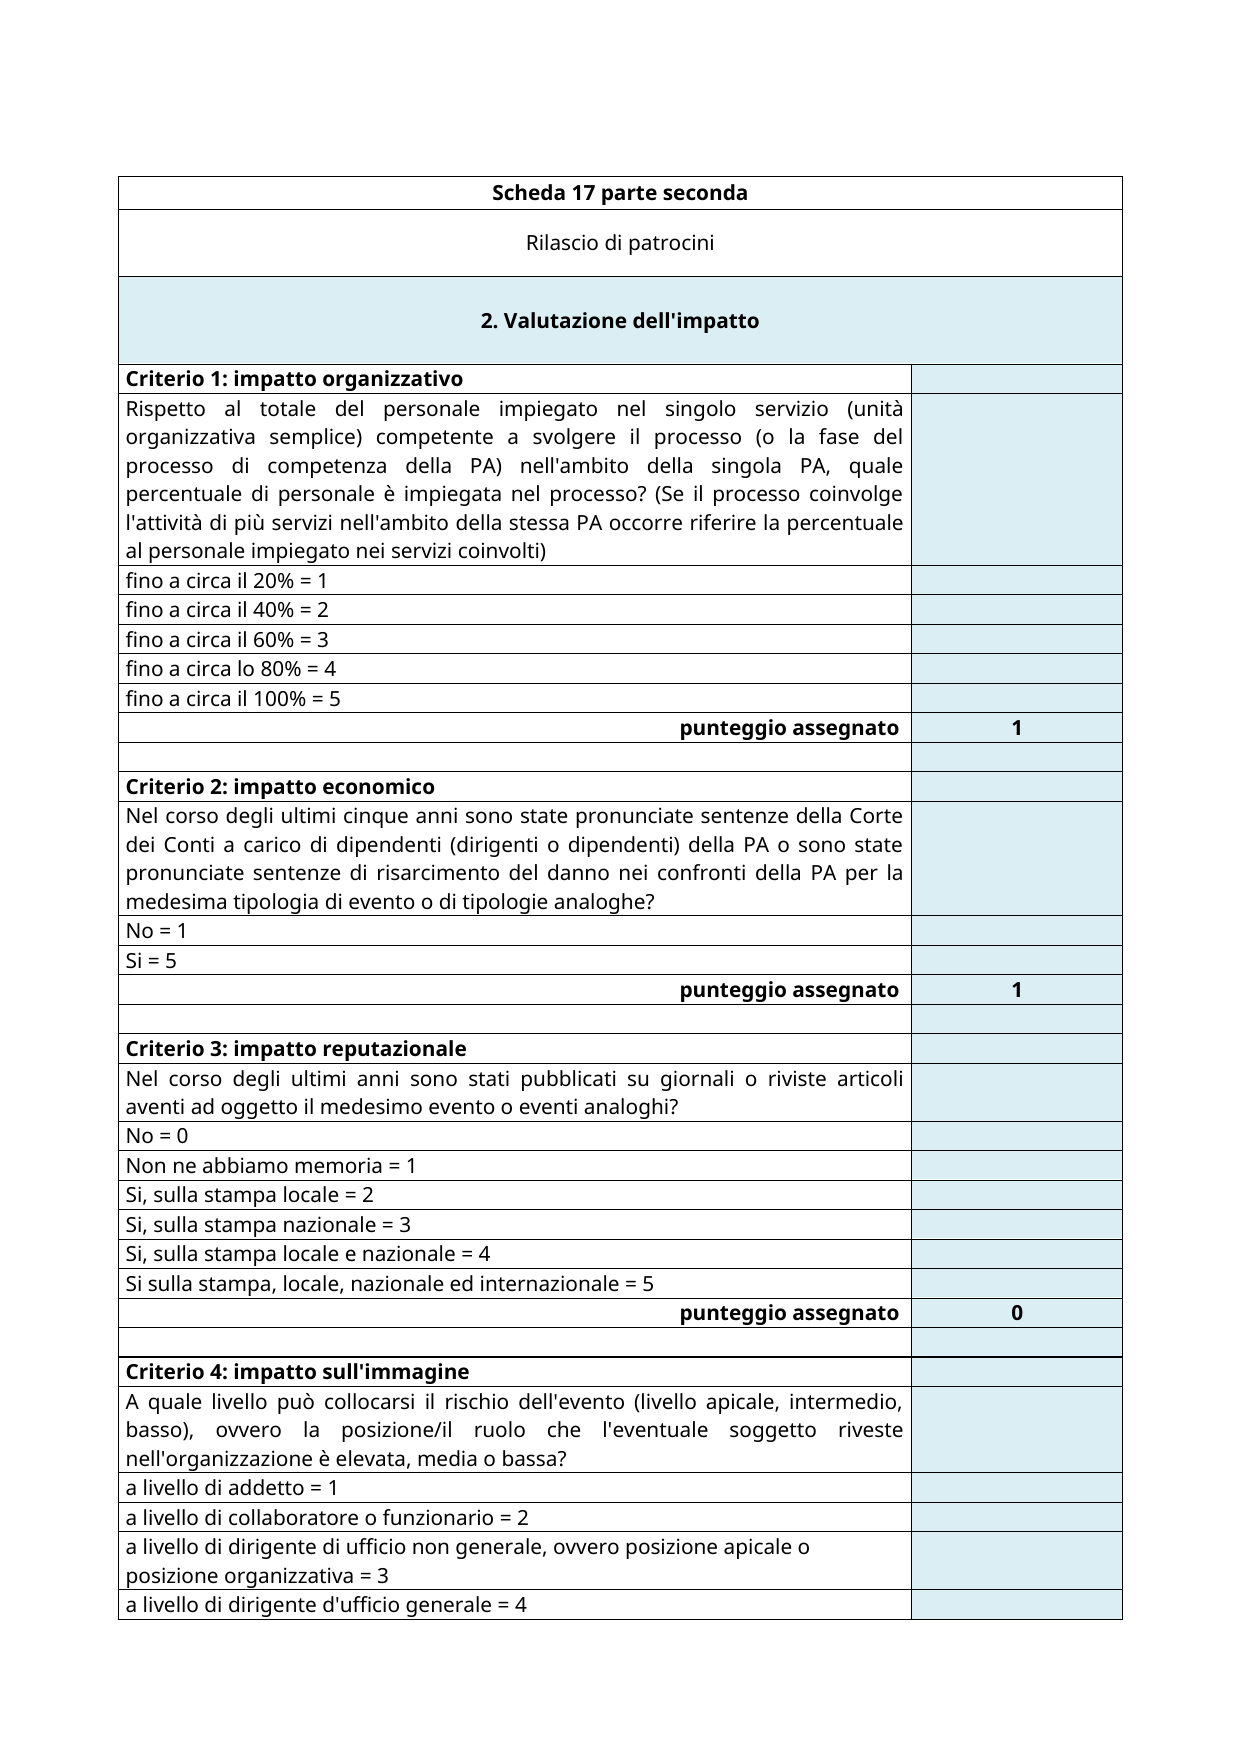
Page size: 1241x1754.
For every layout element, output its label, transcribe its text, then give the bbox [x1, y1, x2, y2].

table_cell [912, 625, 1122, 653]
table_cell Nel corso degli ultimi anni sono stati pubblicati su giornali o riviste articoli aventi ad oggetto il medesimo evento o eventi analoghi? [119, 1064, 911, 1121]
table_cell [912, 595, 1122, 624]
table_cell A quale livello può collocarsi il rischio dell'evento (livello apicale, intermedio, basso), ovvero la posizione/il ruolo che l'eventuale soggetto riveste nell'organizzazione è elevata, media o bassa? [119, 1387, 911, 1472]
table_cell [912, 1181, 1122, 1209]
table_cell fino a circa il 100% = 5 [119, 684, 911, 712]
table_cell [912, 684, 1122, 712]
table_cell [912, 1269, 1122, 1297]
table_cell [912, 802, 1122, 915]
table_cell [912, 1387, 1122, 1472]
table_cell Criterio 1: impatto organizzativo [119, 365, 911, 393]
table_cell Rilascio di patrocini [119, 210, 1122, 276]
table_cell [912, 1240, 1122, 1268]
table_cell [912, 1590, 1122, 1619]
table_cell punteggio assegnato [119, 1299, 911, 1327]
table_cell fino a circa il 20% = 1 [119, 566, 911, 594]
table_cell [912, 772, 1122, 801]
table_cell Si = 5 [119, 946, 911, 974]
table_cell [119, 1328, 911, 1356]
table_cell 1 [912, 713, 1122, 742]
table_cell [119, 743, 911, 771]
table_cell [912, 1473, 1122, 1502]
table_cell Si, sulla stampa locale = 2 [119, 1181, 911, 1209]
table_cell Criterio 3: impatto reputazionale [119, 1034, 911, 1063]
table_cell [912, 1503, 1122, 1531]
table_cell [912, 394, 1122, 565]
table_cell Si, sulla stampa nazionale = 3 [119, 1210, 911, 1238]
table_cell a livello di collaboratore o funzionario = 2 [119, 1503, 911, 1531]
table_cell fino a circa lo 80% = 4 [119, 654, 911, 683]
table_cell [912, 743, 1122, 771]
table_cell No = 0 [119, 1122, 911, 1150]
table_cell Nel corso degli ultimi cinque anni sono state pronunciate sentenze della Corte dei Conti a carico di dipendenti (dirigenti o dipendenti) della PA o sono state pronunciate sentenze di risarcimento del danno nei confronti della PA per la medesima tipologia di evento o di tipologie analoghe? [119, 802, 911, 915]
table_cell a livello di dirigente d'ufficio generale = 4 [119, 1590, 911, 1619]
table_cell [912, 1034, 1122, 1063]
table_header Scheda 17 parte seconda [119, 177, 1122, 208]
table_cell [912, 1064, 1122, 1121]
table_cell [912, 916, 1122, 945]
table_cell Si, sulla stampa locale e nazionale = 4 [119, 1240, 911, 1268]
table_cell fino a circa il 40% = 2 [119, 595, 911, 624]
table_cell No = 1 [119, 916, 911, 945]
table_cell [912, 1122, 1122, 1150]
table_cell a livello di dirigente di ufficio non generale, ovvero posizione apicale o posizione organizzativa = 3 [119, 1532, 911, 1589]
table_cell 1 [912, 975, 1122, 1004]
table_cell [912, 1532, 1122, 1589]
table_cell 0 [912, 1299, 1122, 1327]
table_cell [912, 365, 1122, 393]
table_cell a livello di addetto = 1 [119, 1473, 911, 1502]
table_cell [912, 566, 1122, 594]
table_cell Criterio 4: impatto sull'immagine [119, 1358, 911, 1386]
table_cell [912, 946, 1122, 974]
table_cell punteggio assegnato [119, 713, 911, 742]
table_cell [912, 1358, 1122, 1386]
table_cell fino a circa il 60% = 3 [119, 625, 911, 653]
table_cell [912, 1005, 1122, 1033]
table_cell [912, 1210, 1122, 1238]
table_cell [119, 1005, 911, 1033]
table_cell Si sulla stampa, locale, nazionale ed internazionale = 5 [119, 1269, 911, 1297]
table_cell [912, 654, 1122, 683]
table_cell [912, 1328, 1122, 1356]
table_cell Criterio 2: impatto economico [119, 772, 911, 801]
table_cell 2. Valutazione dell'impatto [119, 277, 1122, 363]
table_cell [912, 1151, 1122, 1179]
table_cell Rispetto al totale del personale impiegato nel singolo servizio (unità organizzativa semplice) competente a svolgere il processo (o la fase del processo di competenza della PA) nell'ambito della singola PA, quale percentuale di personale è impiegata nel processo? (Se il processo coinvolge l'attività di più servizi nell'ambito della stessa PA occorre riferire la percentuale al personale impiegato nei servizi coinvolti) [119, 394, 911, 565]
table_cell Non ne abbiamo memoria = 1 [119, 1151, 911, 1179]
table_cell punteggio assegnato [119, 975, 911, 1004]
